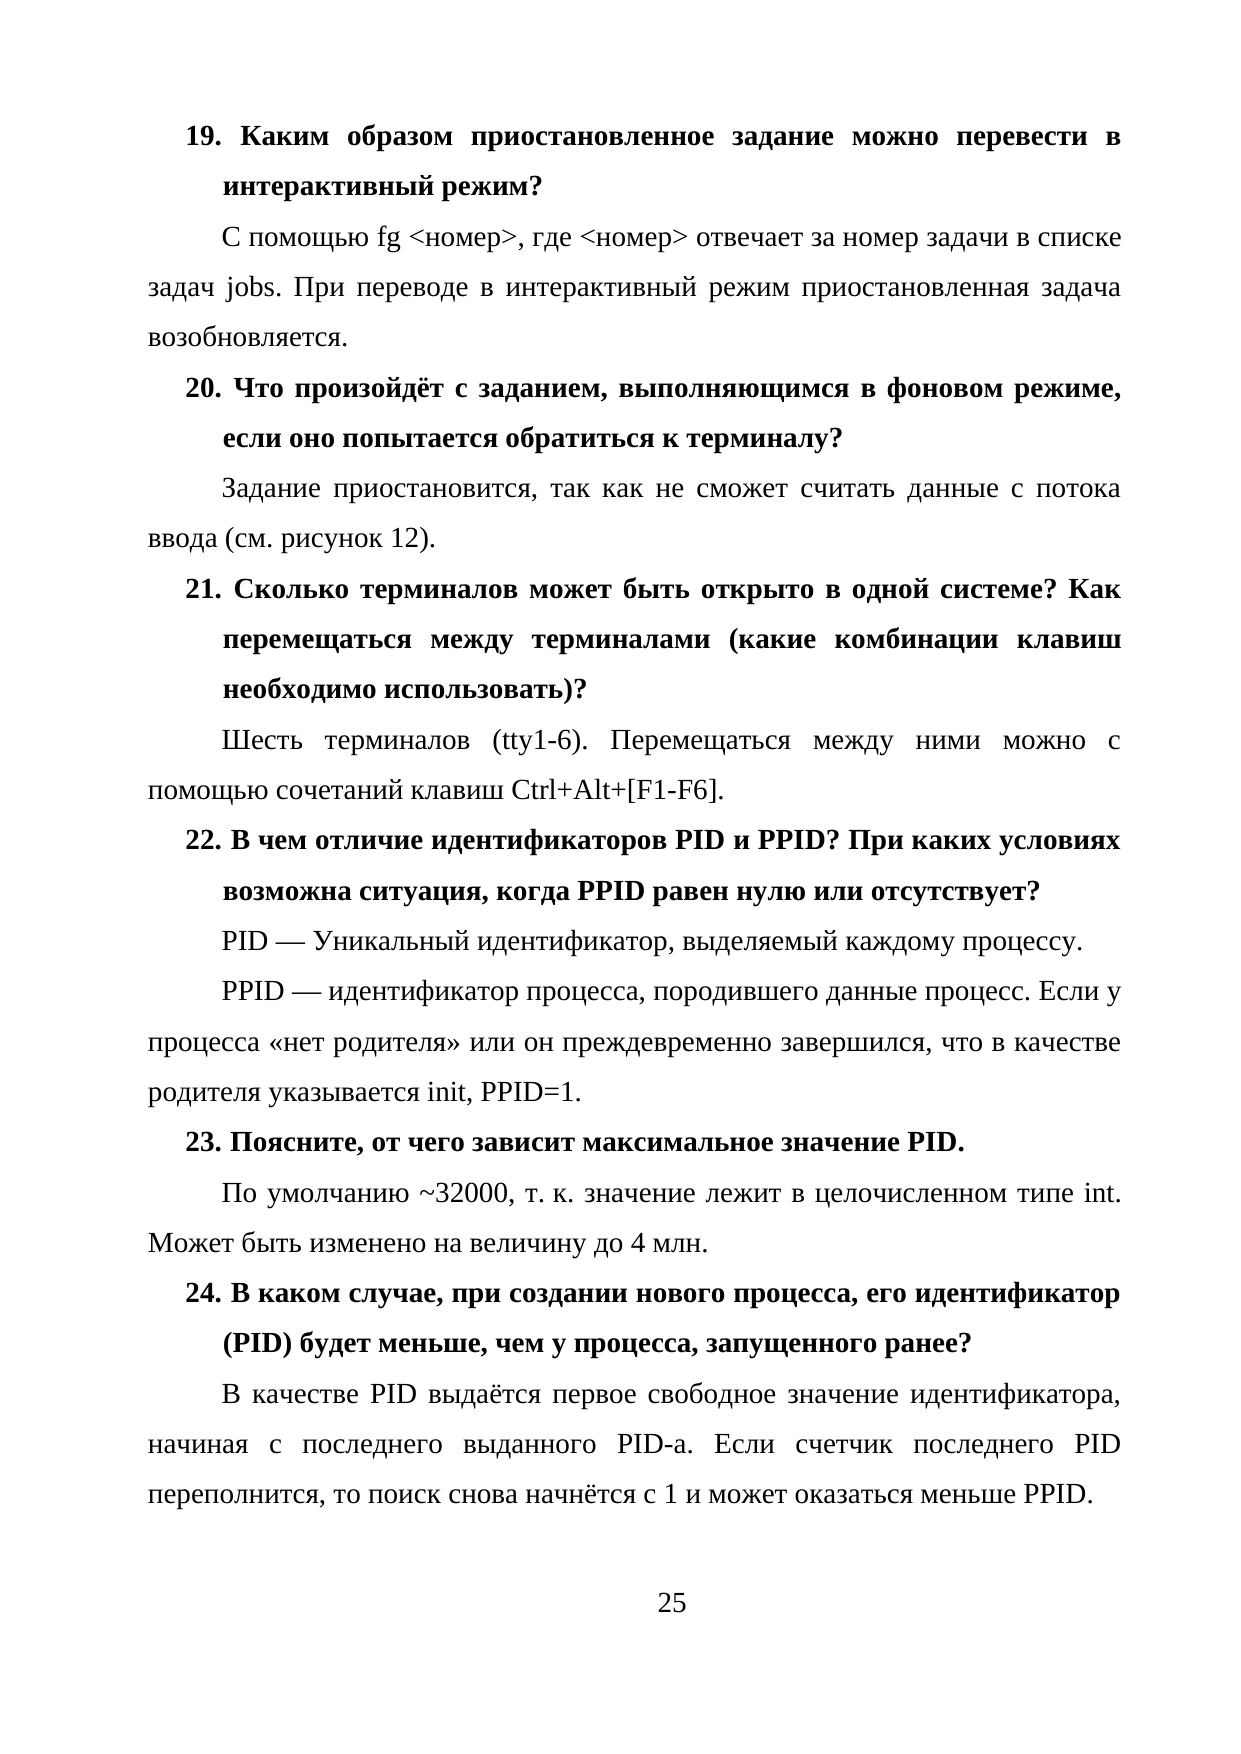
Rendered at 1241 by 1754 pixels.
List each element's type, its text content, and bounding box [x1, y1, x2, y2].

text Задание приостановится, так как не сможет считать данные с потока ввода (см. рисунок 12). [148, 470, 1122, 554]
list Что произойдёт с заданием, выполняющимся в фоновом режиме, если оно попытается обратиться к терминалу? [185, 370, 1122, 453]
text В качестве PID выдаётся первое свободное значение идентификатора, начиная с последнего выданного PID-а. Если счетчик последнего PID переполнится, то поиск снова начнётся с 1 и может оказаться меньше PPID. [148, 1376, 1122, 1510]
text PID — Уникальный идентификатор, выделяемый каждому процессу. [148, 923, 1122, 957]
text По умолчанию ~32000, т. к. значение лежит в целочисленном типе int. Может быть изменено на величину до 4 млн. [148, 1175, 1122, 1258]
list В чем отличие идентификаторов PID и PPID? При каких условиях возможна ситуация, когда PPID равен нулю или отсутствует? [185, 822, 1122, 906]
text С помощью fg <номер>, где <номер> отвечает за номер задачи в списке задач jobs. При переводе в интерактивный режим приостановленная задача возобновляется. [148, 219, 1122, 353]
text PPID — идентификатор процесса, породившего данные процесс. Если у процесса «нет родителя» или он преждевременно завершился, что в качестве родителя указывается init, PPID=1. [148, 973, 1122, 1108]
list В каком случае, при создании нового процесса, его идентификатор (PID) будет меньше, чем у процесса, запущенного ранее? [185, 1275, 1122, 1359]
text Шесть терминалов (tty1-6). Перемещаться между ними можно с помощью сочетаний клавиш Ctrl+Alt+[F1-F6]. [148, 722, 1122, 806]
list Сколько терминалов может быть открыто в одной системе? Как перемещаться между терминалами (какие комбинации клавиш необходимо использовать)? [185, 571, 1122, 705]
list Каким образом приостановленное задание можно перевести в интерактивный режим? [185, 118, 1122, 202]
list Поясните, от чего зависит максимальное значение PID. [185, 1124, 1122, 1158]
